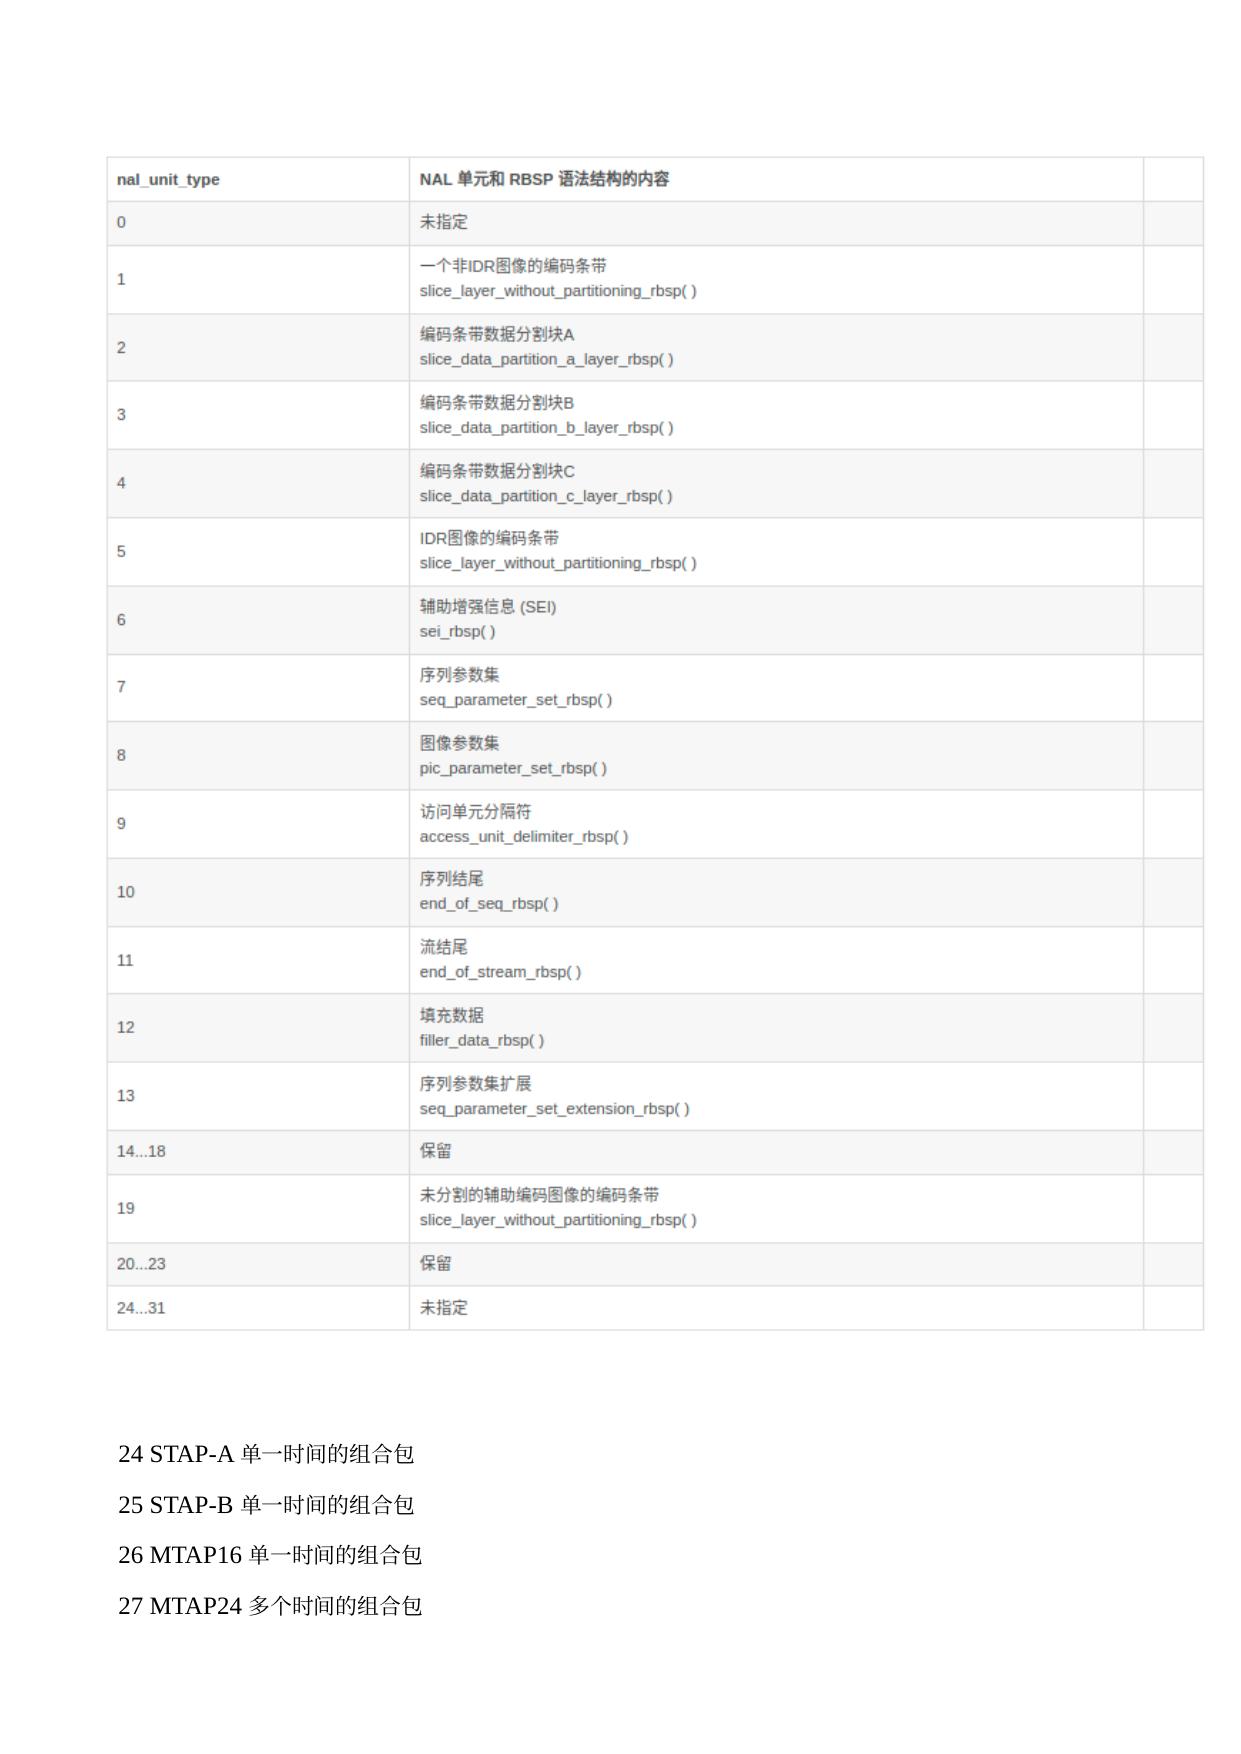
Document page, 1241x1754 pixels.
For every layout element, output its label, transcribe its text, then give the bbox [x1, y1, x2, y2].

text 26 MTAP16 单一时间的组合包 [118, 1538, 1122, 1570]
text 27 MTAP24 多个时间的组合包 [118, 1589, 1122, 1621]
text 25 STAP-B 单一时间的组合包 [118, 1488, 1122, 1519]
picture [102, 152, 1213, 1338]
text 24 STAP-A 单一时间的组合包 [118, 1437, 1122, 1468]
